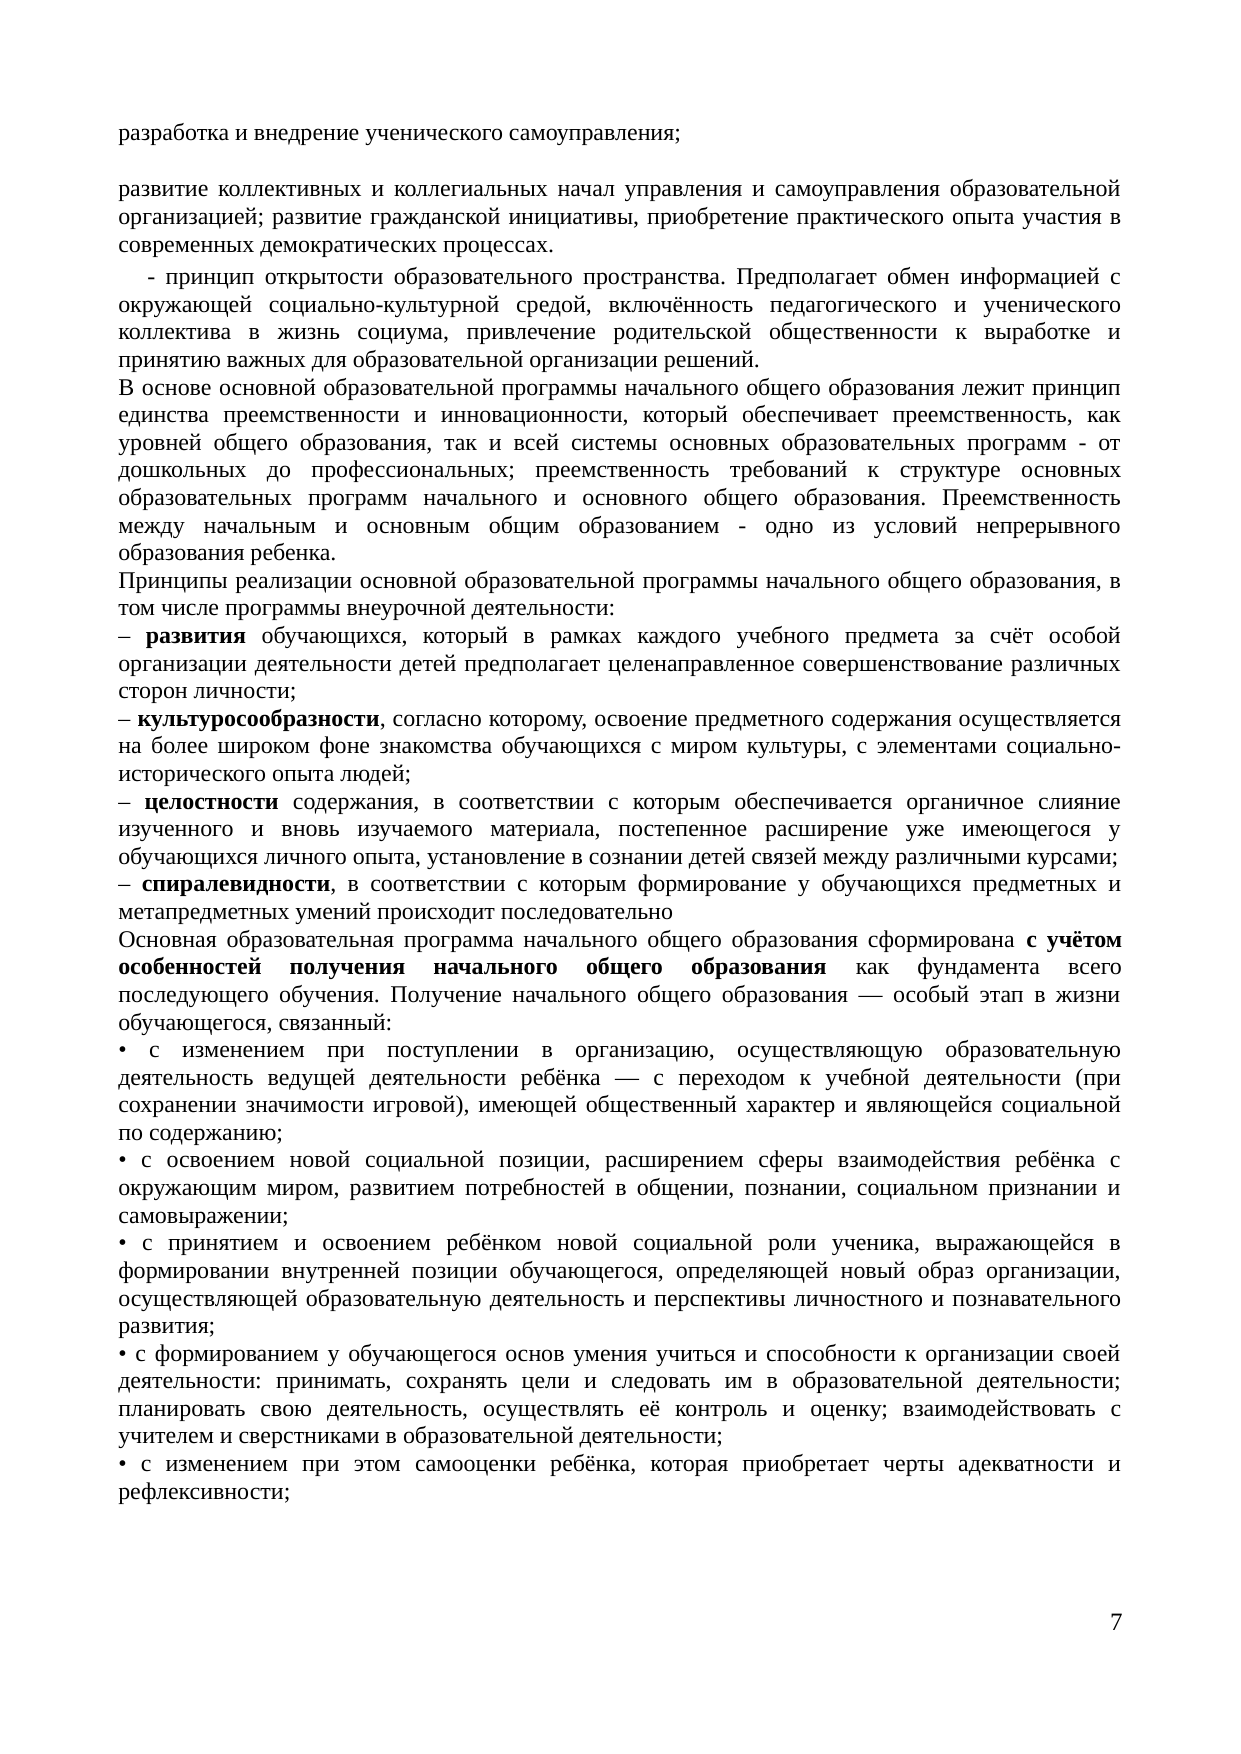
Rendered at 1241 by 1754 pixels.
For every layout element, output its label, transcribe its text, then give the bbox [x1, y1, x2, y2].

text – целостности содержания, в соответствии с которым обеспечивается органичное слияние изученного и вновь изучаемого материала, постепенное расширение уже имеющегося у обучающихся личного опыта, установление в сознании детей связей между различными курсами; [118, 787, 1122, 869]
text – развития обучающихся, который в рамках каждого учебного предмета за счёт особой организации деятельности детей предполагает целенаправленное совершенствование различных сторон личности; [118, 621, 1122, 704]
text  - принцип открытости образовательного пространства. Предполагает обмен информацией с окружающей социально-культурной средой, включённость педагогического и ученического коллектива в жизнь социума, привлечение родительской общественности к выработке и принятию важных для образовательной организации решений. [118, 262, 1122, 373]
text • с изменением при поступлении в организацию, осуществляющую образовательную деятельность ведущей деятельности ребёнка — с переходом к учебной деятельности (при сохранении значимости игровой), имеющей общественный характер и являющейся социальной по содержанию; [118, 1035, 1122, 1146]
text • с формированием у обучающегося основ умения учиться и способности к организации своей деятельности: принимать, сохранять цели и следовать им в образовательной деятельности; планировать свою деятельность, осуществлять её контроль и оценку; взаимодействовать с учителем и сверстниками в образовательной деятельности; [118, 1339, 1122, 1449]
text разработка и внедрение ученического самоуправления; [118, 118, 1122, 146]
text Принципы реализации основной образовательной программы начального общего образования, в том числе программы внеурочной деятельности: [118, 566, 1122, 621]
text • с освоением новой социальной позиции, расширением сферы взаимодействия ребёнка с окружающим миром, развитием потребностей в общении, познании, социальном признании и самовыражении; [118, 1146, 1122, 1228]
text В основе основной образовательной программы начального общего образования лежит принцип единства преемственности и инновационности, который обеспечивает преемственность, как уровней общего образования, так и всей системы основных образовательных программ - от дошкольных до профессиональных; преемственность требований к структуре основных образовательных программ начального и основного общего образования. Преемственность между начальным и основным общим образованием - одно из условий непрерывного образования ребенка. [118, 373, 1122, 566]
text развитие коллективных и коллегиальных начал управления и самоуправления образовательной организацией; развитие гражданской инициативы, приобретение практического опыта участия в современных демократических процессах. [118, 174, 1122, 257]
text – культуросообразности, согласно которому, освоение предметного содержания осуществляется на более широком фоне знакомства обучающихся с миром культуры, с элементами социально-исторического опыта людей; [118, 704, 1122, 787]
text • с изменением при этом самооценки ребёнка, которая приобретает черты адекватности и рефлексивности; [118, 1449, 1122, 1504]
text – спиралевидности, в соответствии с которым формирование у обучающихся предметных и метапредметных умений происходит последовательно [118, 869, 1122, 925]
text Основная образовательная программа начального общего образования сформирована с учётом особенностей получения начального общего образования как фундамента всего последующего обучения. Получение начального общего образования — особый этап в жизни обучающегося, связанный: [118, 925, 1122, 1035]
text • с принятием и освоением ребёнком новой социальной роли ученика, выражающейся в формировании внутренней позиции обучающегося, определяющей новый образ организации, осуществляющей образовательную деятельность и перспективы личностного и познавательного развития; [118, 1228, 1122, 1339]
